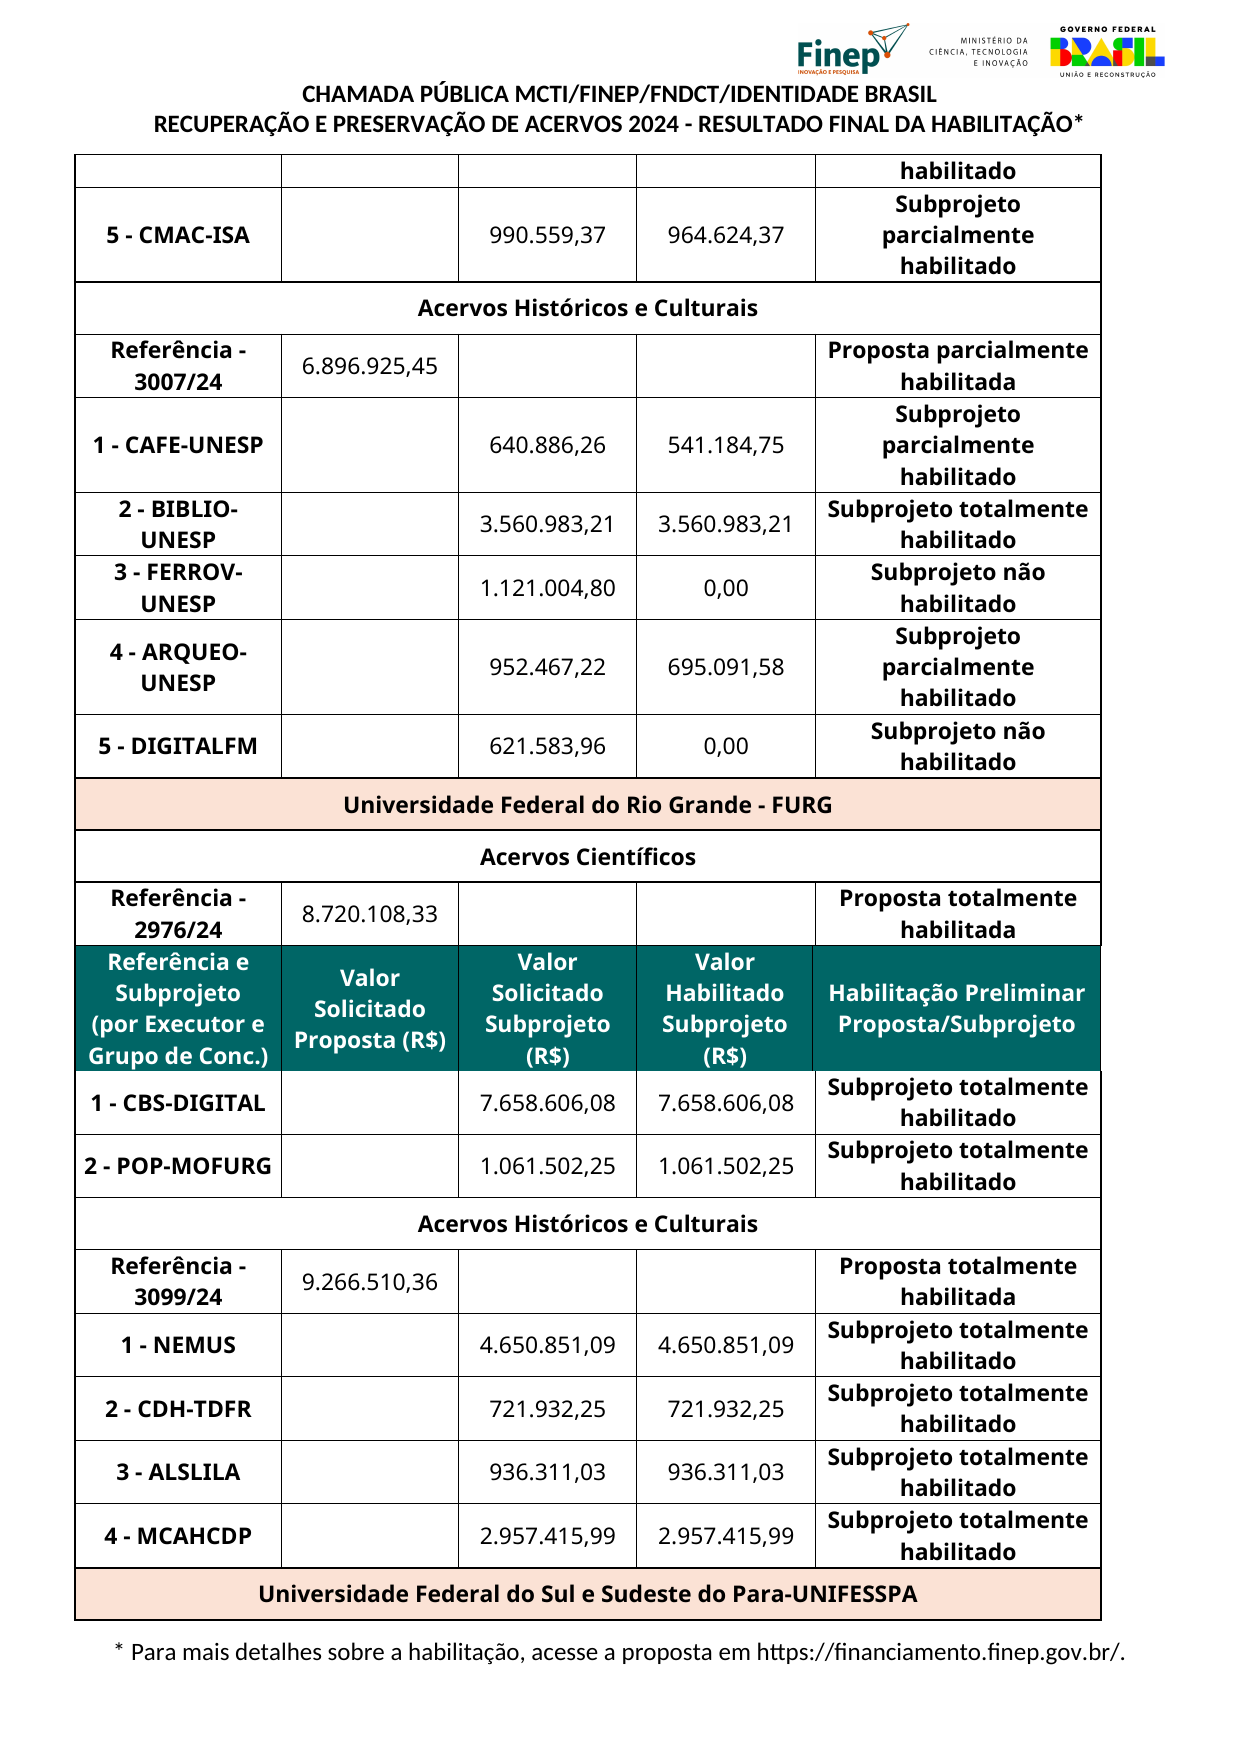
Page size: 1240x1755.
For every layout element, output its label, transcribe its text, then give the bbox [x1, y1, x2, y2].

table_cell Subprojeto totalmente habilitado [816, 1441, 1100, 1503]
table_cell 1 - CBS-DIGITAL [76, 1071, 281, 1133]
table_cell Subprojeto totalmente habilitado [816, 1135, 1100, 1197]
table_cell Valor Solicitado Subprojeto (R$) [459, 946, 636, 1071]
table_cell 721.932,25 [459, 1377, 636, 1440]
table_cell 2 - CDH-TDFR [76, 1377, 281, 1440]
table_cell Subprojeto totalmente habilitado [816, 1314, 1100, 1376]
table_cell 4 - ARQUEO-UNESP [76, 620, 281, 714]
table_cell 952.467,22 [459, 620, 636, 714]
table_cell [637, 155, 815, 187]
table_cell 9.266.510,36 [282, 1250, 458, 1313]
table_cell Acervos Históricos e Culturais [76, 1198, 1100, 1249]
table_cell Subprojeto totalmente habilitado [816, 1377, 1100, 1440]
table_cell 1 - CAFE-UNESP [76, 398, 281, 492]
table_cell Universidade Federal do Rio Grande - FURG [76, 779, 1100, 829]
table_cell [76, 155, 281, 187]
table_cell Proposta parcialmente habilitada [816, 335, 1100, 397]
table_cell 2 - POP-MOFURG [76, 1135, 281, 1197]
table_cell [282, 1504, 458, 1567]
table_cell 0,00 [637, 556, 815, 619]
table_cell 2 - BIBLIO-UNESP [76, 493, 281, 555]
table_cell 5 - DIGITALFM [76, 715, 281, 777]
table_cell Subprojeto totalmente habilitado [816, 493, 1100, 555]
table_cell Subprojeto parcialmente habilitado [816, 188, 1100, 281]
table_cell 621.583,96 [459, 715, 636, 777]
table_cell 3 - ALSLILA [76, 1441, 281, 1503]
table_cell 4.650.851,09 [459, 1314, 636, 1376]
table_cell Subprojeto parcialmente habilitado [816, 398, 1100, 492]
table_cell Valor Habilitado Subprojeto (R$) [637, 946, 812, 1071]
table_cell 7.658.606,08 [459, 1071, 636, 1133]
table_cell 990.559,37 [459, 188, 636, 281]
table_cell 4 - MCAHCDP [76, 1504, 281, 1567]
table_cell 640.886,26 [459, 398, 636, 492]
table_cell 2.957.415,99 [637, 1504, 815, 1567]
table_cell 3 - FERROV-UNESP [76, 556, 281, 619]
table_cell Proposta totalmente habilitada [816, 1250, 1100, 1313]
table_cell Subprojeto não habilitado [816, 556, 1100, 619]
table_cell [282, 715, 458, 777]
table_cell [282, 1314, 458, 1376]
table_cell Universidade Federal do Sul e Sudeste do Para-UNIFESSPA [76, 1569, 1100, 1619]
table_cell Subprojeto totalmente habilitado [816, 1504, 1100, 1567]
table_cell habilitado [816, 155, 1100, 187]
table_cell Habilitação Preliminar Proposta/Subprojeto [813, 946, 1100, 1071]
table_cell 0,00 [637, 715, 815, 777]
table_cell [282, 556, 458, 619]
table_cell Referência e Subprojeto (por Executor e Grupo de Conc.) [76, 946, 281, 1071]
table_cell 964.624,37 [637, 188, 815, 281]
table_cell Subprojeto totalmente habilitado [816, 1071, 1100, 1133]
table_cell 936.311,03 [459, 1441, 636, 1503]
table_cell Referência - 2976/24 [76, 883, 281, 945]
table_cell [282, 155, 458, 187]
table_cell 4.650.851,09 [637, 1314, 815, 1376]
table_cell Referência - 3099/24 [76, 1250, 281, 1313]
table_cell 541.184,75 [637, 398, 815, 492]
table_cell 3.560.983,21 [459, 493, 636, 555]
table_cell [282, 493, 458, 555]
table_cell 3.560.983,21 [637, 493, 815, 555]
table_cell Subprojeto não habilitado [816, 715, 1100, 777]
table_cell [637, 883, 815, 945]
table_cell Subprojeto parcialmente habilitado [816, 620, 1100, 714]
table_cell [459, 1250, 636, 1313]
table_cell 5 - CMAC-ISA [76, 188, 281, 281]
table_cell [282, 1135, 458, 1197]
table_cell [637, 335, 815, 397]
table_cell Proposta totalmente habilitada [816, 883, 1100, 945]
table_cell 7.658.606,08 [637, 1071, 815, 1133]
table_cell 1.061.502,25 [459, 1135, 636, 1197]
table_cell [459, 335, 636, 397]
table_cell [637, 1250, 815, 1313]
table_cell 2.957.415,99 [459, 1504, 636, 1567]
table_cell [282, 620, 458, 714]
table_cell 695.091,58 [637, 620, 815, 714]
table_cell 1.121.004,80 [459, 556, 636, 619]
table_cell [282, 398, 458, 492]
table_cell 8.720.108,33 [282, 883, 458, 945]
table_cell [459, 883, 636, 945]
table_cell [282, 1441, 458, 1503]
table_cell [459, 155, 636, 187]
table_cell Referência - 3007/24 [76, 335, 281, 397]
table_cell [282, 1071, 458, 1133]
table_cell 721.932,25 [637, 1377, 815, 1440]
table_cell 6.896.925,45 [282, 335, 458, 397]
table_cell 1.061.502,25 [637, 1135, 815, 1197]
table_cell [282, 188, 458, 281]
table_cell Acervos Científicos [76, 831, 1100, 881]
table_cell 1 - NEMUS [76, 1314, 281, 1376]
table_cell Valor Solicitado Proposta (R$) [282, 946, 458, 1071]
table_cell 936.311,03 [637, 1441, 815, 1503]
table_cell Acervos Históricos e Culturais [76, 283, 1100, 333]
table_cell [282, 1377, 458, 1440]
